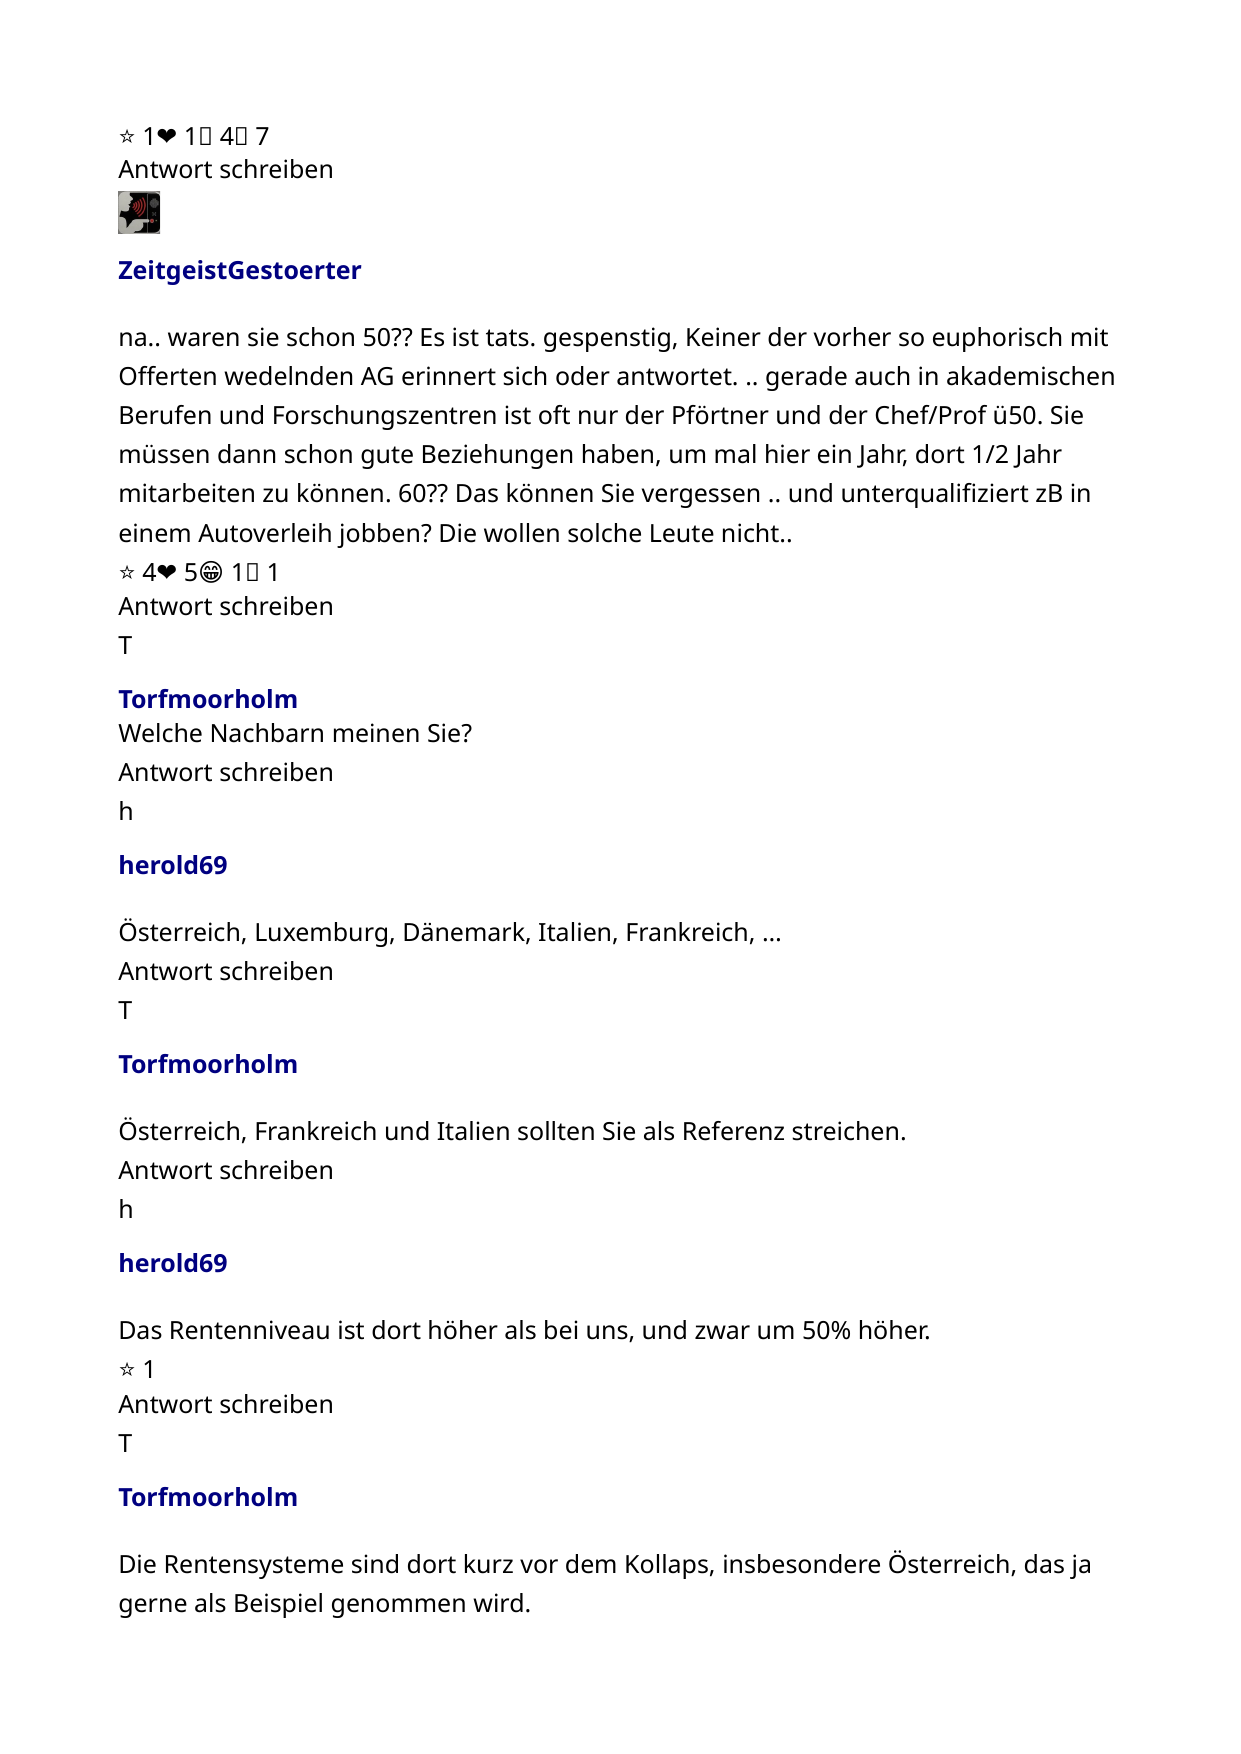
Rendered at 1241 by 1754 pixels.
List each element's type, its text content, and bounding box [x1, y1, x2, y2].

text Österreich, Frankreich und Italien sollten Sie als Referenz streichen. [118, 1114, 1122, 1148]
text h [118, 1192, 1122, 1226]
text ⭐️ 4❤️ 5😁 1🤨 1 [118, 554, 1122, 588]
text h [118, 794, 1122, 828]
text Antwort schreiben [118, 588, 1122, 623]
text Die Rentensysteme sind dort kurz vor dem Kollaps, insbesondere Österreich, das ja gerne als Beispiel genommen wird. [118, 1546, 1122, 1619]
text T [118, 628, 1122, 662]
subtitle Torfmoorholm [118, 1047, 1122, 1081]
text Antwort schreiben [118, 954, 1122, 988]
picture [118, 191, 161, 234]
text T [118, 1425, 1122, 1459]
subtitle herold69 [118, 848, 1122, 882]
subtitle Torfmoorholm [118, 1479, 1122, 1513]
text Österreich, Luxemburg, Dänemark, Italien, Frankreich, … [118, 915, 1122, 949]
text Antwort schreiben [118, 1386, 1122, 1420]
text ⭐️ 1 [118, 1352, 1122, 1386]
subtitle Torfmoorholm [118, 681, 1122, 716]
text Das Rentenniveau ist dort höher als bei uns, und zwar um 50% höher. [118, 1313, 1122, 1347]
subtitle ZeitgeistGestoerter [118, 252, 1122, 286]
text Antwort schreiben [118, 152, 1122, 186]
text Antwort schreiben [118, 755, 1122, 789]
text Antwort schreiben [118, 1153, 1122, 1187]
subtitle herold69 [118, 1246, 1122, 1280]
text ⭐️ 1❤️ 1🙁 4🤨 7 [118, 118, 1122, 152]
text na.. waren sie schon 50?? Es ist tats. gespenstig, Keiner der vorher so euphorisch mit Offerten wedelnden AG erinnert sich oder antwortet. .. gerade auch in akademischen Berufen und Forschungszentren ist oft nur der Pförtner und der Chef/Prof ü50. Sie müssen dann schon gute Beziehungen haben, um mal hier ein Jahr, dort 1/2 Jahr mitarbeiten zu können. 60?? Das können Sie vergessen .. und unterqualifiziert zB in einem Autoverleih jobben? Die wollen solche Leute nicht.. [118, 319, 1122, 549]
text T [118, 993, 1122, 1027]
text Welche Nachbarn meinen Sie? [118, 716, 1122, 749]
